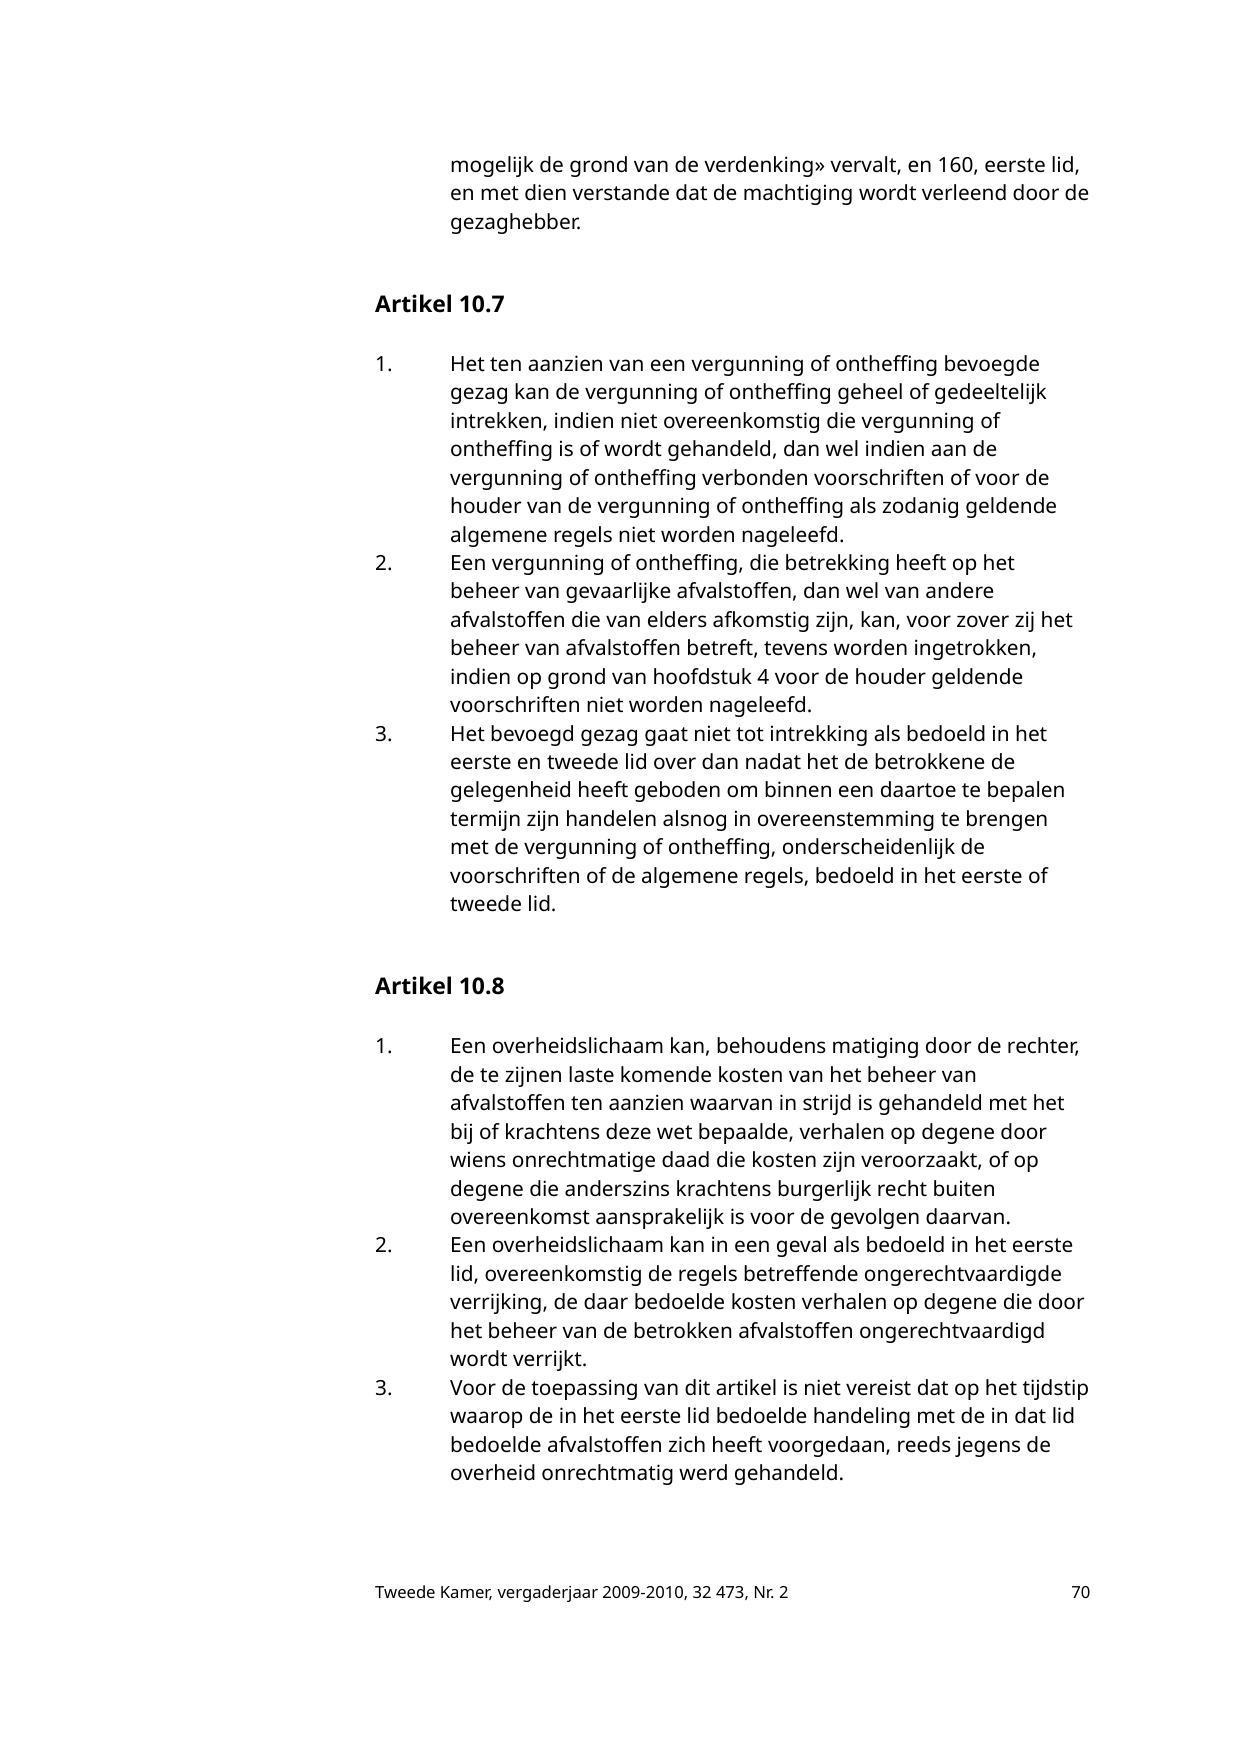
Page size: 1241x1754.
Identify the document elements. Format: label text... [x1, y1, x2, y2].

subtitle Artikel 10.7 [375, 288, 1090, 319]
list Een vergunning of ontheffing, die betrekking heeft op het beheer van gevaarlijke afvalstoffen, dan wel van andere afvalstoffen die van elders afkomstig zijn, kan, voor zover zij het beheer van afvalstoffen betreft, tevens worden ingetrokken, indien op grond van hoofdstuk 4 voor de houder geldende voorschriften niet worden nageleefd. [375, 548, 1090, 719]
list Een overheidslichaam kan, behoudens matiging door de rechter, de te zijnen laste komende kosten van het beheer van afvalstoffen ten aanzien waarvan in strijd is gehandeld met het bij of krachtens deze wet bepaalde, verhalen op degene door wiens onrechtmatige daad die kosten zijn veroorzaakt, of op degene die anderszins krachtens burgerlijk recht buiten overeenkomst aansprakelijk is voor de gevolgen daarvan. [375, 1032, 1090, 1231]
list Het bevoegd gezag gaat niet tot intrekking als bedoeld in het eerste en tweede lid over dan nadat het de betrokkene de gelegenheid heeft geboden om binnen een daartoe te bepalen termijn zijn handelen alsnog in overeenstemming te brengen met de vergunning of ontheffing, onderscheidenlijk de voorschriften of de algemene regels, bedoeld in het eerste of tweede lid. [375, 719, 1090, 918]
list Een overheidslichaam kan in een geval als bedoeld in het eerste lid, overeenkomstig de regels betreffende ongerechtvaardigde verrijking, de daar bedoelde kosten verhalen op degene die door het beheer van de betrokken afvalstoffen ongerechtvaardigd wordt verrijkt. [375, 1231, 1090, 1373]
list Voor de toepassing van dit artikel is niet vereist dat op het tijdstip waarop de in het eerste lid bedoelde handeling met de in dat lid bedoelde afvalstoffen zich heeft voorgedaan, reeds jegens de overheid onrechtmatig werd gehandeld. [375, 1373, 1090, 1487]
subtitle Artikel 10.8 [375, 970, 1090, 1002]
list mogelijk de grond van de verdenking» vervalt, en 160, eerste lid, en met dien verstande dat de machtiging wordt verleend door de gezaghebber. [375, 150, 1090, 235]
list Het ten aanzien van een vergunning of ontheffing bevoegde gezag kan de vergunning of ontheffing geheel of gedeeltelijk intrekken, indien niet overeenkomstig die vergunning of ontheffing is of wordt gehandeld, dan wel indien aan de vergunning of ontheffing verbonden voorschriften of voor de houder van de vergunning of ontheffing als zodanig geldende algemene regels niet worden nageleefd. [375, 349, 1090, 548]
